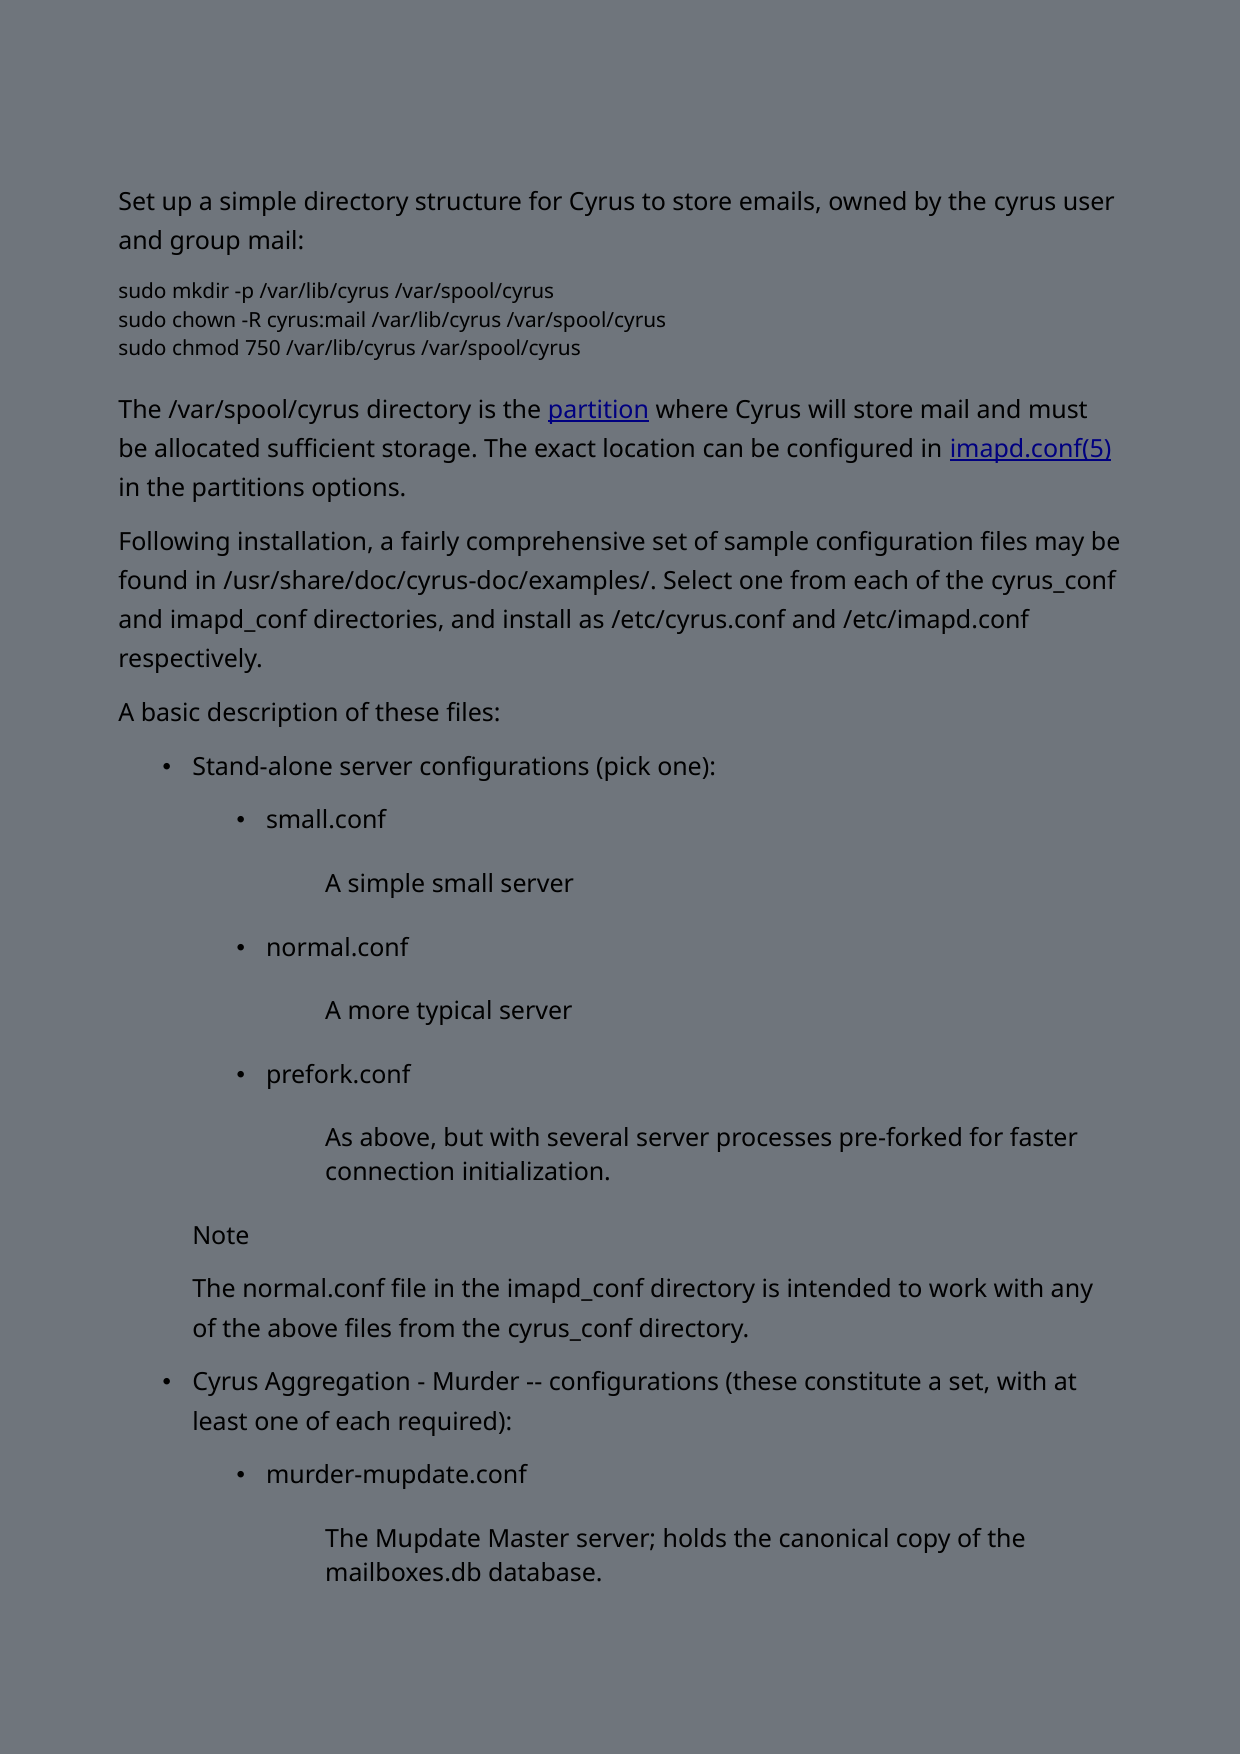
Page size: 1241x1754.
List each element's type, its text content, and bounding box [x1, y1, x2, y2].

subtitle small.conf [236, 802, 1122, 836]
text A basic description of these files: [118, 694, 1122, 729]
text Set up a simple directory structure for Cyrus to store emails, owned by the cyrus user and group mail: [118, 183, 1122, 257]
subtitle normal.conf [236, 929, 1122, 963]
list Stand-alone server configurations (pick one): [162, 748, 1122, 782]
text sudo chmod 750 /var/lib/cyrus /var/spool/cyrus [118, 333, 1122, 362]
text Following installation, a fairly comprehensive set of sample configuration files may be found in /usr/share/doc/cyrus-doc/examples/. Select one from each of the cyrus_conf and imapd_conf directories, and install as /etc/cyrus.conf and /etc/imapd.conf respectively. [118, 523, 1122, 675]
list A more typical server [295, 993, 1122, 1027]
subtitle prefork.conf [236, 1056, 1122, 1090]
text sudo chown -R cyrus:mail /var/lib/cyrus /var/spool/cyrus [118, 305, 1122, 333]
list As above, but with several server processes pre-forked for faster connection initialization. [295, 1120, 1122, 1188]
subtitle murder-mupdate.conf [236, 1457, 1122, 1491]
list A simple small server [295, 866, 1122, 900]
list The Mupdate Master server; holds the canonical copy of the mailboxes.db database. [295, 1521, 1122, 1589]
list The normal.conf file in the imapd_conf directory is intended to work with any of the above files from the cyrus_conf directory. [162, 1271, 1122, 1344]
text The /var/spool/cyrus directory is the partition where Cyrus will store mail and must be allocated sufficient storage. The exact location can be configured in imapd.conf(5) in the partitions options. [118, 391, 1122, 504]
list Cyrus Aggregation - Murder -- configurations (these constitute a set, with at least one of each required): [162, 1364, 1122, 1437]
list Note [162, 1217, 1122, 1251]
text sudo mkdir -p /var/lib/cyrus /var/spool/cyrus [118, 276, 1122, 305]
